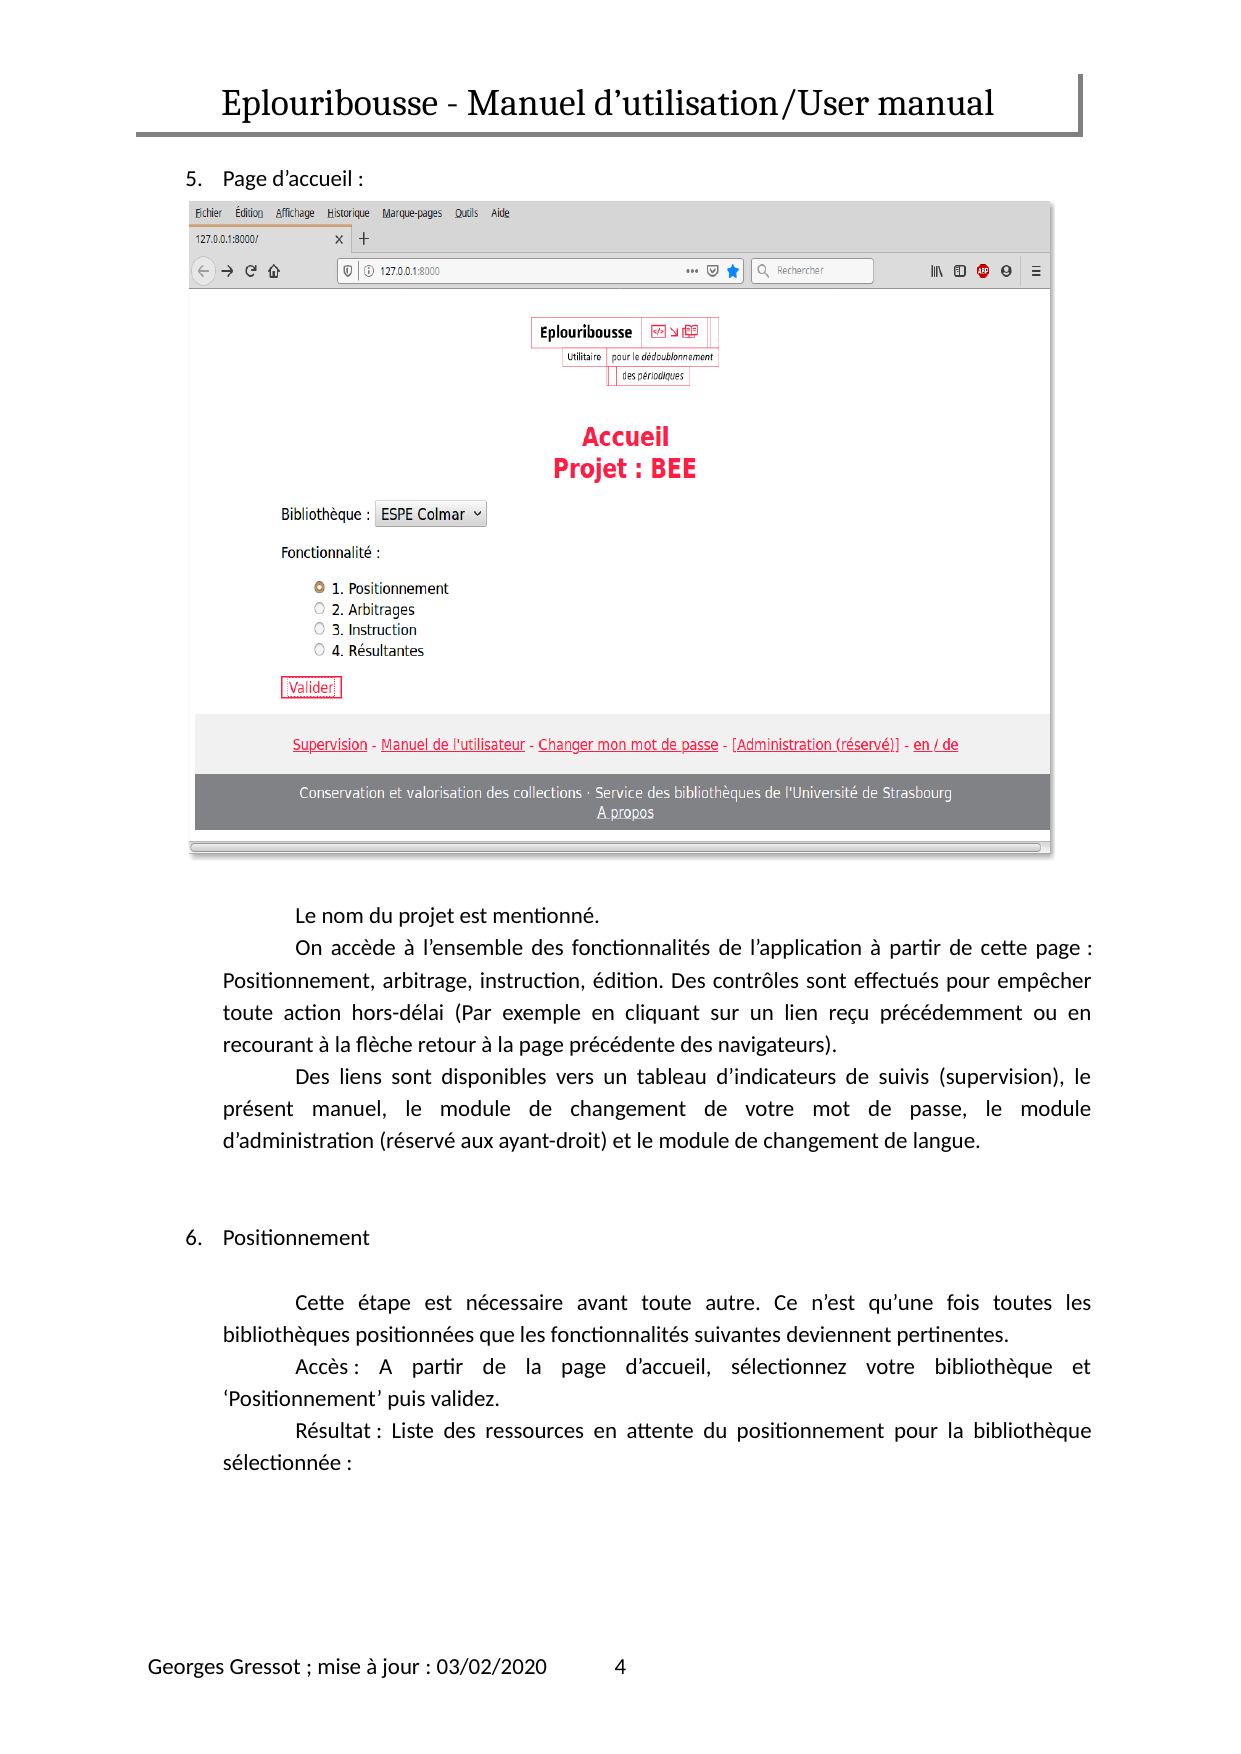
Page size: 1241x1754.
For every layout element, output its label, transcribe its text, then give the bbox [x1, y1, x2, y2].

list Page d’accueil : [185, 164, 1093, 193]
picture [185, 196, 1055, 861]
list Cette étape est nécessaire avant toute autre. Ce n’est qu’une fois toutes les bibliothèques positionnées que les fonctionnalités suivantes deviennent pertinentes. [223, 1288, 1093, 1348]
list Des liens sont disponibles vers un tableau d’indicateurs de suivis (supervision), le présent manuel, le module de changement de votre mot de passe, le module d’administration (réservé aux ayant-droit) et le module de changement de langue. [223, 1062, 1093, 1155]
list Accès : A partir de la page d’accueil, sélectionnez votre bibliothèque et ‘Positionnement’ puis validez. [223, 1352, 1093, 1412]
list Résultat : Liste des ressources en attente du positionnement pour la bibliothèque sélectionnée : [223, 1416, 1093, 1477]
list On accède à l’ensemble des fonctionnalités de l’application à partir de cette page : Positionnement, arbitrage, instruction, édition. Des contrôles sont effectués pour empêcher toute action hors-délai (Par exemple en cliquant sur un lien reçu précédemment ou en recourant à la flèche retour à la page précédente des navigateurs). [223, 933, 1093, 1058]
list Le nom du projet est mentionné. [223, 901, 1093, 929]
list Positionnement [185, 1223, 1093, 1251]
